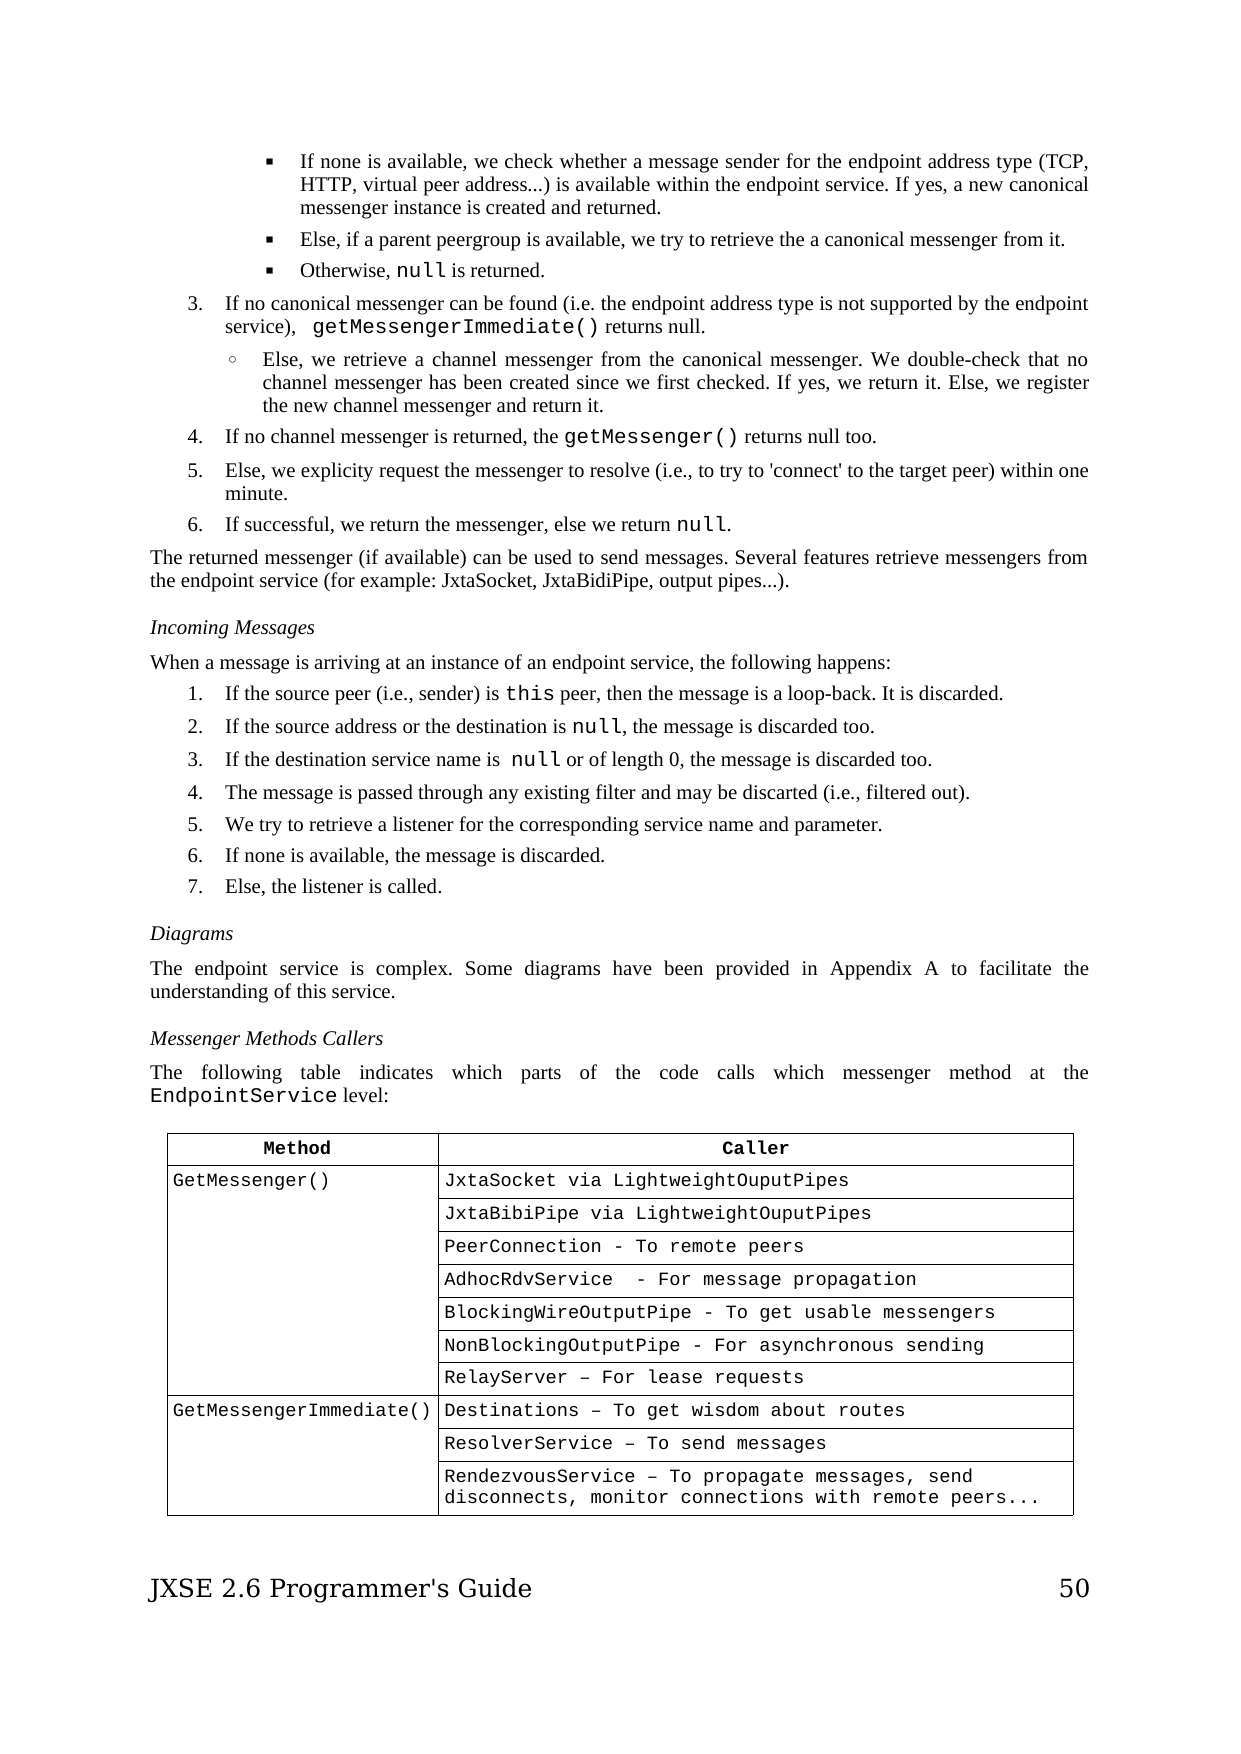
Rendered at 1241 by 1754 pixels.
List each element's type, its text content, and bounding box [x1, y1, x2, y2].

list If successful, we return the messenger, else we return null. [187, 513, 1090, 538]
text The following table indicates which parts of the code calls which messenger method at the EndpointService level: [150, 1061, 1090, 1109]
text The returned messenger (if available) can be used to send messages. Several features retrieve messengers from the endpoint service (for example: JxtaSocket, JxtaBidiPipe, output pipes...). [150, 546, 1090, 592]
table_cell JxtaSocket via LightweightOuputPipes [439, 1166, 1073, 1198]
table_header Caller [439, 1134, 1073, 1165]
table_cell AdhocRdvService - For message propagation [439, 1265, 1073, 1297]
list If the source peer (i.e., sender) is this peer, then the message is a loop-back. It is discarded. [187, 682, 1090, 707]
table_cell GetMessenger() [168, 1166, 438, 1395]
list We try to retrieve a listener for the corresponding service name and parameter. [187, 813, 1090, 836]
list If no canonical messenger can be found (i.e. the endpoint address type is not supported by the endpoint service), getMessengerImmediate() returns null. [187, 292, 1090, 340]
table_cell RendezvousService – To propagate messages, send disconnects, monitor connections with remote peers... [439, 1462, 1073, 1515]
table_cell ResolverService – To send messages [439, 1429, 1073, 1461]
text Messenger Methods Callers [150, 1026, 1090, 1049]
text Diagrams [150, 922, 1090, 945]
list If none is available, we check whether a message sender for the endpoint address type (TCP, HTTP, virtual peer address...) is available within the endpoint service. If yes, a new canonical messenger instance is created and returned. [262, 150, 1090, 219]
list If no channel messenger is returned, the getMessenger() returns null too. [187, 425, 1090, 450]
table_header Method [168, 1134, 438, 1165]
list If none is available, the message is discarded. [187, 844, 1090, 867]
table_cell RelayServer – For lease requests [439, 1363, 1073, 1395]
text When a message is arriving at an instance of an endpoint service, the following happens: [150, 651, 1090, 673]
table_cell BlockingWireOutputPipe - To get usable messengers [439, 1298, 1073, 1330]
table_cell JxtaBibiPipe via LightweightOuputPipes [439, 1199, 1073, 1231]
list Else, we explicity request the messenger to resolve (i.e., to try to 'connect' to the target peer) within one minute. [187, 458, 1090, 504]
list If the source address or the destination is null, the message is discarded too. [187, 715, 1090, 740]
list The message is passed through any existing filter and may be discarted (i.e., filtered out). [187, 781, 1090, 804]
table_cell Destinations – To get wisdom about routes [439, 1396, 1073, 1428]
text The endpoint service is complex. Some diagrams have been provided in Appendix A to facilitate the understanding of this service. [150, 957, 1090, 1003]
table_cell GetMessengerImmediate() [168, 1396, 438, 1515]
text Incoming Messages [150, 616, 1090, 639]
table_cell PeerConnection - To remote peers [439, 1232, 1073, 1264]
list If the destination service name is null or of length 0, the message is discarded too. [187, 748, 1090, 773]
list Else, if a parent peergroup is available, we try to retrieve the a canonical messenger from it. [262, 227, 1090, 250]
list Else, we retrieve a channel messenger from the canonical messenger. We double-check that no channel messenger has been created since we first checked. If yes, we return it. Else, we register the new channel messenger and return it. [225, 348, 1090, 417]
table_cell NonBlockingOutputPipe - For asynchronous sending [439, 1331, 1073, 1362]
list Else, the listener is called. [187, 875, 1090, 898]
list Otherwise, null is returned. [262, 259, 1090, 283]
